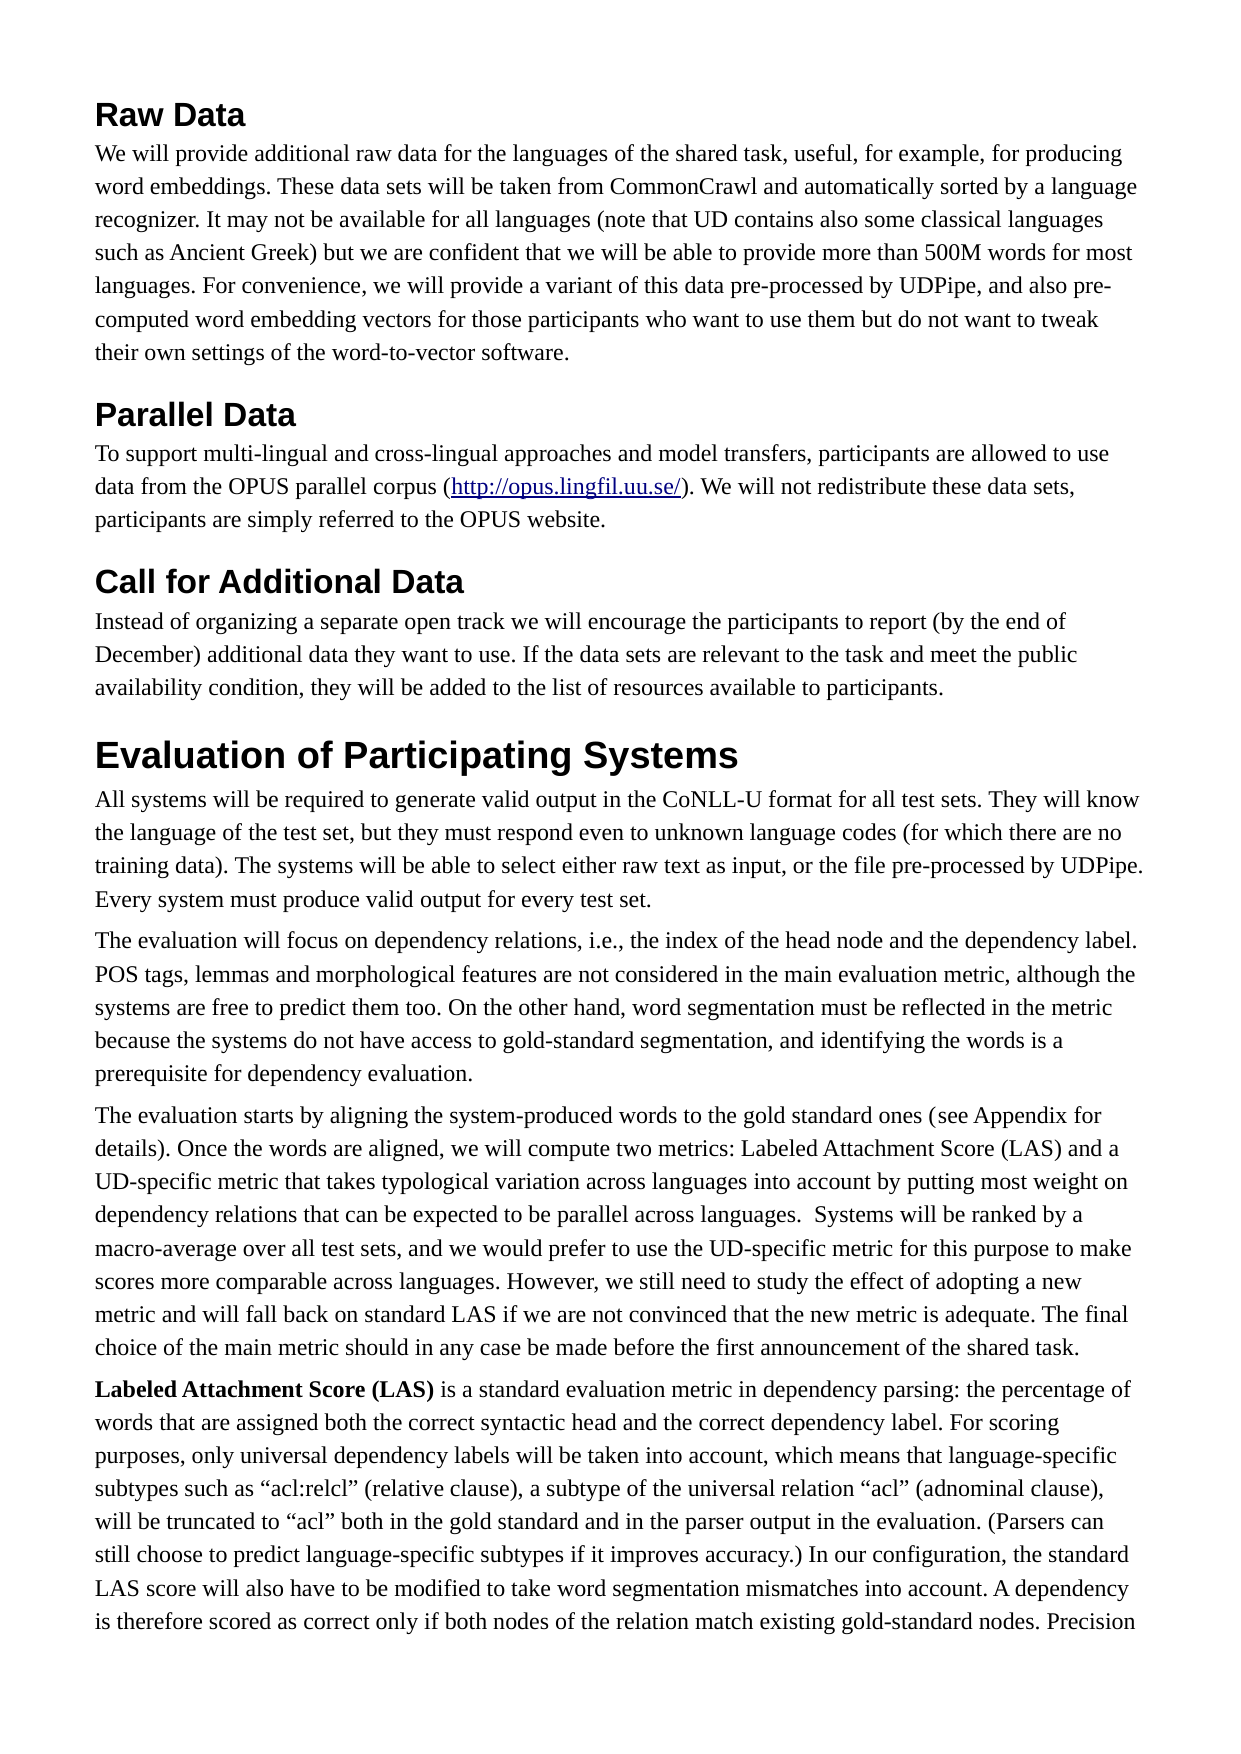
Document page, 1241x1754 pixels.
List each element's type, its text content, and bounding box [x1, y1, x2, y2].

subtitle Evaluation of Participating Systems [94, 733, 1146, 776]
subtitle Raw Data [94, 94, 1146, 133]
text Instead of organizing a separate open track we will encourage the participants to report (by the end of December) additional data they want to use. If the data sets are relevant to the task and meet the public availability condition, they will be added to the list of resources available to participants. [94, 607, 1146, 701]
text All systems will be required to generate valid output in the CoNLL-U format for all test sets. They will know the language of the test set, but they must respond even to unknown language codes (for which there are no training data). The systems will be able to select either raw text as input, or the file pre-processed by UDPipe. Every system must produce valid output for every test set. [94, 785, 1146, 912]
subtitle Call for Additional Data [94, 562, 1146, 601]
text To support multi-lingual and cross-lingual approaches and model transfers, participants are allowed to use data from the OPUS parallel corpus (http://opus.lingfil.uu.se/). We will not redistribute these data sets, participants are simply referred to the OPUS website. [94, 439, 1146, 533]
text We will provide additional raw data for the languages of the shared task, useful, for example, for producing word embeddings. These data sets will be taken from CommonCrawl and automatically sorted by a language recognizer. It may not be available for all languages (note that UD contains also some classical languages such as Ancient Greek) but we are confident that we will be able to provide more than 500M words for most languages. For convenience, we will provide a variant of this data pre-processed by UDPipe, and also pre-computed word embedding vectors for those participants who want to use them but do not want to tweak their own settings of the word-to-vector software. [94, 139, 1146, 365]
text The evaluation will focus on dependency relations, i.e., the index of the head node and the dependency label. POS tags, lemmas and morphological features are not considered in the main evaluation metric, although the systems are free to predict them too. On the other hand, word segmentation must be reflected in the metric because the systems do not have access to gold-standard segmentation, and identifying the words is a prerequisite for dependency evaluation. [94, 927, 1146, 1087]
text Labeled Attachment Score (LAS) is a standard evaluation metric in dependency parsing: the percentage of words that are assigned both the correct syntactic head and the correct dependency label. For scoring purposes, only universal dependency labels will be taken into account, which means that language-specific subtypes such as “acl:relcl” (relative clause), a subtype of the universal relation “acl” (adnominal clause), will be truncated to “acl” both in the gold standard and in the parser output in the evaluation. (Parsers can still choose to predict language-specific subtypes if it improves accuracy.) In our configuration, the standard LAS score will also have to be modified to take word segmentation mismatches into account. A dependency is therefore scored as correct only if both nodes of the relation match existing gold-standard nodes. Precision [94, 1375, 1146, 1634]
subtitle Parallel Data [94, 394, 1146, 433]
text The evaluation starts by aligning the system-produced words to the gold standard ones (see Appendix for details). Once the words are aligned, we will compute two metrics: Labeled Attachment Score (LAS) and a UD-specific metric that takes typological variation across languages into account by putting most weight on dependency relations that can be expected to be parallel across languages. Systems will be ranked by a macro-average over all test sets, and we would prefer to use the UD-specific metric for this purpose to make scores more comparable across languages. However, we still need to study the effect of adopting a new metric and will fall back on standard LAS if we are not convinced that the new metric is adequate. The final choice of the main metric should in any case be made before the first announcement of the shared task. [94, 1101, 1146, 1361]
